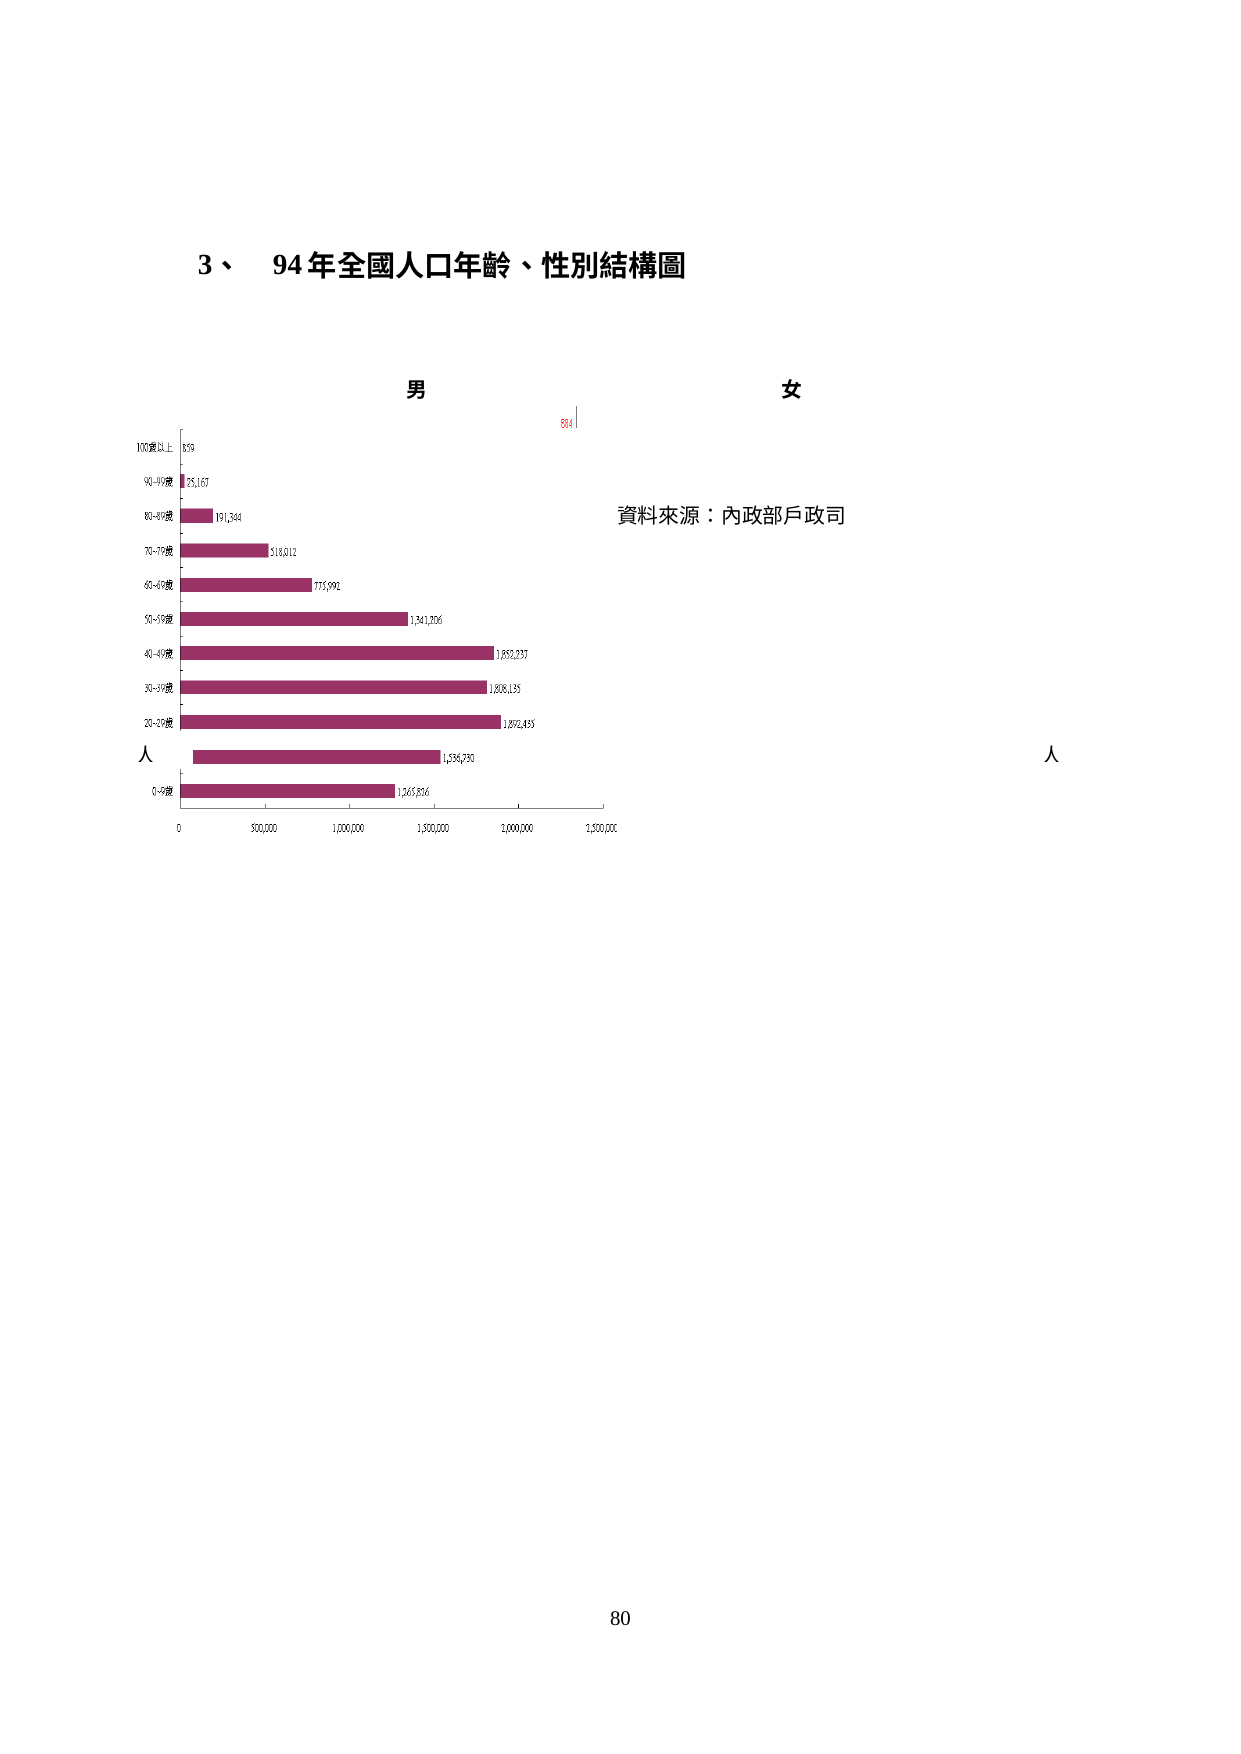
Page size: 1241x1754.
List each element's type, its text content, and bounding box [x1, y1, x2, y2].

text 人 [1014, 739, 1089, 761]
text 男 [406, 374, 433, 404]
text 女 [781, 374, 808, 404]
text 人 [114, 739, 178, 761]
list 94年全國人口年齡、性別結構圖 [198, 222, 1092, 285]
text 資料來源：內政部戶政司 [617, 472, 1092, 535]
